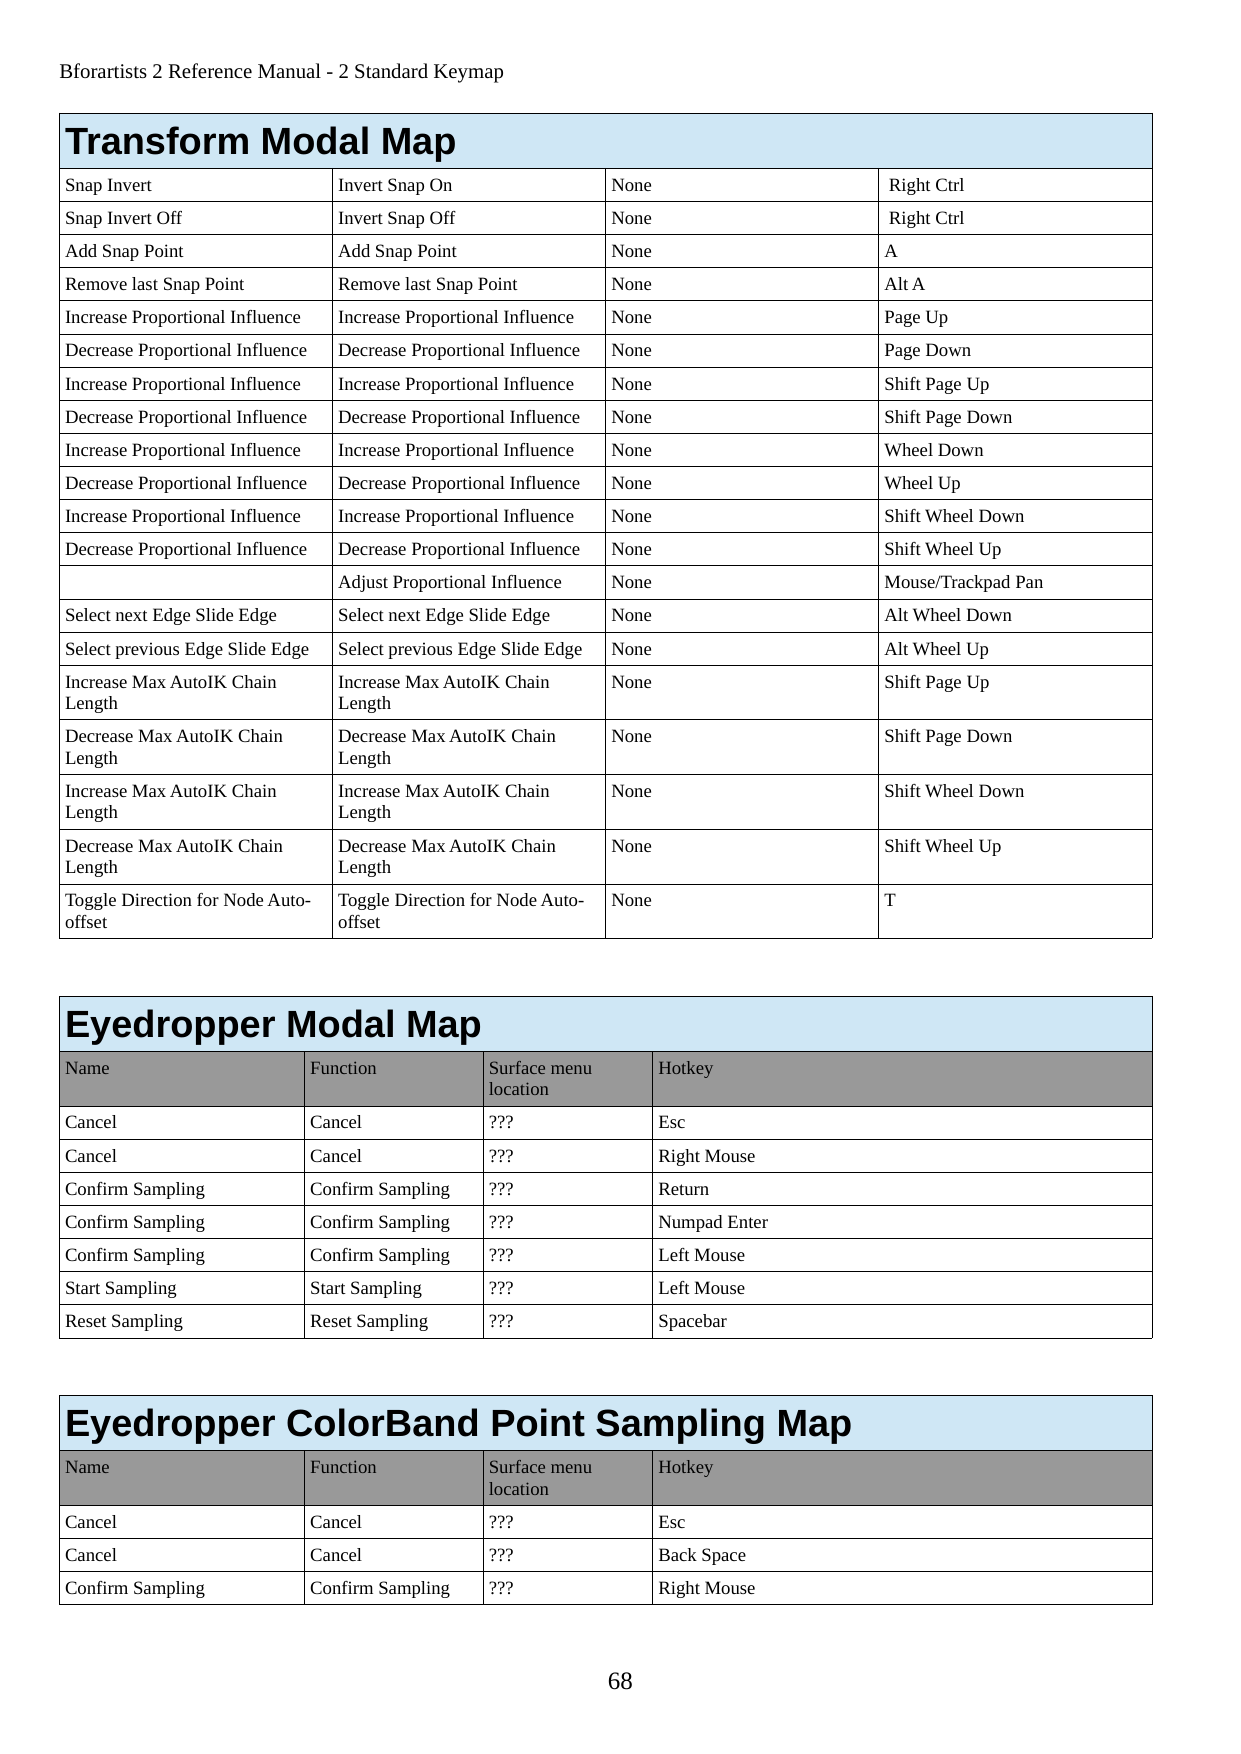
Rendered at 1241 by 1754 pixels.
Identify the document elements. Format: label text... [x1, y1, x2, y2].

table_cell Esc [653, 1506, 1152, 1538]
table_cell None [606, 500, 878, 532]
table_cell Shift Page Down [879, 401, 1152, 433]
table_cell ??? [484, 1272, 652, 1304]
table_cell Increase Proportional Influence [60, 500, 332, 532]
table_cell Decrease Max AutoIK Chain Length [333, 720, 605, 774]
table_cell Confirm Sampling [60, 1239, 304, 1271]
table_cell Decrease Proportional Influence [333, 401, 605, 433]
table_cell Confirm Sampling [60, 1206, 304, 1238]
table_cell Increase Max AutoIK Chain Length [333, 775, 605, 829]
table_cell Shift Page Up [879, 368, 1152, 400]
table_header Eyedropper ColorBand Point Sampling Map [60, 1396, 1152, 1450]
table_cell Invert Snap On [333, 169, 605, 201]
table_cell Start Sampling [60, 1272, 304, 1304]
table_cell Esc [653, 1107, 1152, 1139]
table_cell None [606, 434, 878, 466]
table_cell Page Down [879, 335, 1152, 367]
table_cell Increase Proportional Influence [333, 368, 605, 400]
table_header Eyedropper Modal Map [60, 997, 1152, 1051]
table_cell Cancel [305, 1539, 483, 1571]
table_cell Increase Max AutoIK Chain Length [60, 775, 332, 829]
table_cell Confirm Sampling [60, 1572, 304, 1604]
table_header Transform Modal Map [60, 114, 1152, 168]
table_cell Increase Proportional Influence [60, 368, 332, 400]
table_cell Shift Page Down [879, 720, 1152, 774]
table_cell None [606, 666, 878, 719]
table_cell ??? [484, 1572, 652, 1604]
table_cell Increase Proportional Influence [333, 500, 605, 532]
table_cell ??? [484, 1206, 652, 1238]
table_cell Name [60, 1052, 304, 1106]
table_cell Increase Max AutoIK Chain Length [333, 666, 605, 719]
table_cell Mouse/Trackpad Pan [879, 566, 1152, 598]
table_cell ??? [484, 1140, 652, 1172]
table_cell Select previous Edge Slide Edge [60, 633, 332, 665]
table_cell Increase Proportional Influence [60, 301, 332, 333]
table_cell None [606, 467, 878, 499]
table_cell Cancel [305, 1107, 483, 1139]
table_cell Select next Edge Slide Edge [333, 600, 605, 632]
table_cell Snap Invert Off [60, 202, 332, 234]
table_cell Confirm Sampling [60, 1173, 304, 1205]
table_cell Decrease Max AutoIK Chain Length [333, 830, 605, 883]
table_cell None [606, 401, 878, 433]
table_cell Decrease Proportional Influence [60, 467, 332, 499]
table_cell Alt Wheel Up [879, 633, 1152, 665]
table_cell ??? [484, 1239, 652, 1271]
table_cell ??? [484, 1173, 652, 1205]
table_cell Right Ctrl [879, 202, 1152, 234]
table_cell Shift Wheel Down [879, 775, 1152, 829]
table_cell Decrease Max AutoIK Chain Length [60, 720, 332, 774]
table_cell Snap Invert [60, 169, 332, 201]
table_cell Function [305, 1052, 483, 1106]
table_cell None [606, 633, 878, 665]
table_cell Alt Wheel Down [879, 600, 1152, 632]
table_cell Invert Snap Off [333, 202, 605, 234]
table_cell ??? [484, 1539, 652, 1571]
table_cell Cancel [60, 1140, 304, 1172]
table_cell Add Snap Point [333, 235, 605, 267]
table_cell Cancel [60, 1107, 304, 1139]
table_cell Numpad Enter [653, 1206, 1152, 1238]
table_cell [60, 566, 332, 598]
table_cell Start Sampling [305, 1272, 483, 1304]
table_cell Wheel Up [879, 467, 1152, 499]
table_cell None [606, 533, 878, 565]
table_cell None [606, 202, 878, 234]
table_cell ??? [484, 1506, 652, 1538]
table_cell Confirm Sampling [305, 1206, 483, 1238]
table_cell Shift Wheel Up [879, 830, 1152, 883]
table_cell Decrease Proportional Influence [60, 401, 332, 433]
table_cell Confirm Sampling [305, 1572, 483, 1604]
table_cell Decrease Proportional Influence [333, 335, 605, 367]
table_cell None [606, 600, 878, 632]
table_cell Remove last Snap Point [60, 268, 332, 300]
table_cell None [606, 301, 878, 333]
table_cell None [606, 775, 878, 829]
table_cell Function [305, 1451, 483, 1505]
table_cell A [879, 235, 1152, 267]
table_cell Increase Proportional Influence [333, 434, 605, 466]
table_cell ??? [484, 1107, 652, 1139]
table_cell Shift Wheel Up [879, 533, 1152, 565]
table_cell None [606, 268, 878, 300]
table_cell None [606, 235, 878, 267]
table_cell None [606, 885, 878, 938]
table_cell Remove last Snap Point [333, 268, 605, 300]
table_cell Adjust Proportional Influence [333, 566, 605, 598]
table_cell Page Up [879, 301, 1152, 333]
table_cell Decrease Proportional Influence [60, 533, 332, 565]
table_cell None [606, 830, 878, 883]
table_cell None [606, 169, 878, 201]
table_cell Right Ctrl [879, 169, 1152, 201]
table_cell Cancel [60, 1506, 304, 1538]
table_cell Surface menu location [484, 1451, 652, 1505]
table_cell Increase Proportional Influence [333, 301, 605, 333]
table_cell Increase Proportional Influence [60, 434, 332, 466]
table_cell Return [653, 1173, 1152, 1205]
table_cell T [879, 885, 1152, 938]
table_cell None [606, 720, 878, 774]
table_cell Hotkey [653, 1451, 1152, 1505]
table_cell Add Snap Point [60, 235, 332, 267]
table_cell Decrease Proportional Influence [333, 533, 605, 565]
table_cell Alt A [879, 268, 1152, 300]
table_cell Shift Wheel Down [879, 500, 1152, 532]
table_cell Spacebar [653, 1305, 1152, 1337]
table_cell Cancel [60, 1539, 304, 1571]
table_cell Hotkey [653, 1052, 1152, 1106]
table_cell Cancel [305, 1140, 483, 1172]
table_cell Decrease Proportional Influence [333, 467, 605, 499]
table_cell None [606, 566, 878, 598]
table_cell None [606, 368, 878, 400]
table_cell Increase Max AutoIK Chain Length [60, 666, 332, 719]
table_cell Right Mouse [653, 1140, 1152, 1172]
table_cell Toggle Direction for Node Auto-offset [333, 885, 605, 938]
table_cell Select previous Edge Slide Edge [333, 633, 605, 665]
table_cell Back Space [653, 1539, 1152, 1571]
table_cell Left Mouse [653, 1272, 1152, 1304]
table_cell Confirm Sampling [305, 1239, 483, 1271]
table_cell Select next Edge Slide Edge [60, 600, 332, 632]
table_cell Left Mouse [653, 1239, 1152, 1271]
table_cell Cancel [305, 1506, 483, 1538]
table_cell Wheel Down [879, 434, 1152, 466]
table_cell None [606, 335, 878, 367]
table_cell Shift Page Up [879, 666, 1152, 719]
table_cell Confirm Sampling [305, 1173, 483, 1205]
table_cell Toggle Direction for Node Auto-offset [60, 885, 332, 938]
table_cell Reset Sampling [305, 1305, 483, 1337]
table_cell Right Mouse [653, 1572, 1152, 1604]
table_cell Surface menu location [484, 1052, 652, 1106]
table_cell Name [60, 1451, 304, 1505]
table_cell ??? [484, 1305, 652, 1337]
table_cell Decrease Proportional Influence [60, 335, 332, 367]
table_cell Decrease Max AutoIK Chain Length [60, 830, 332, 883]
table_cell Reset Sampling [60, 1305, 304, 1337]
